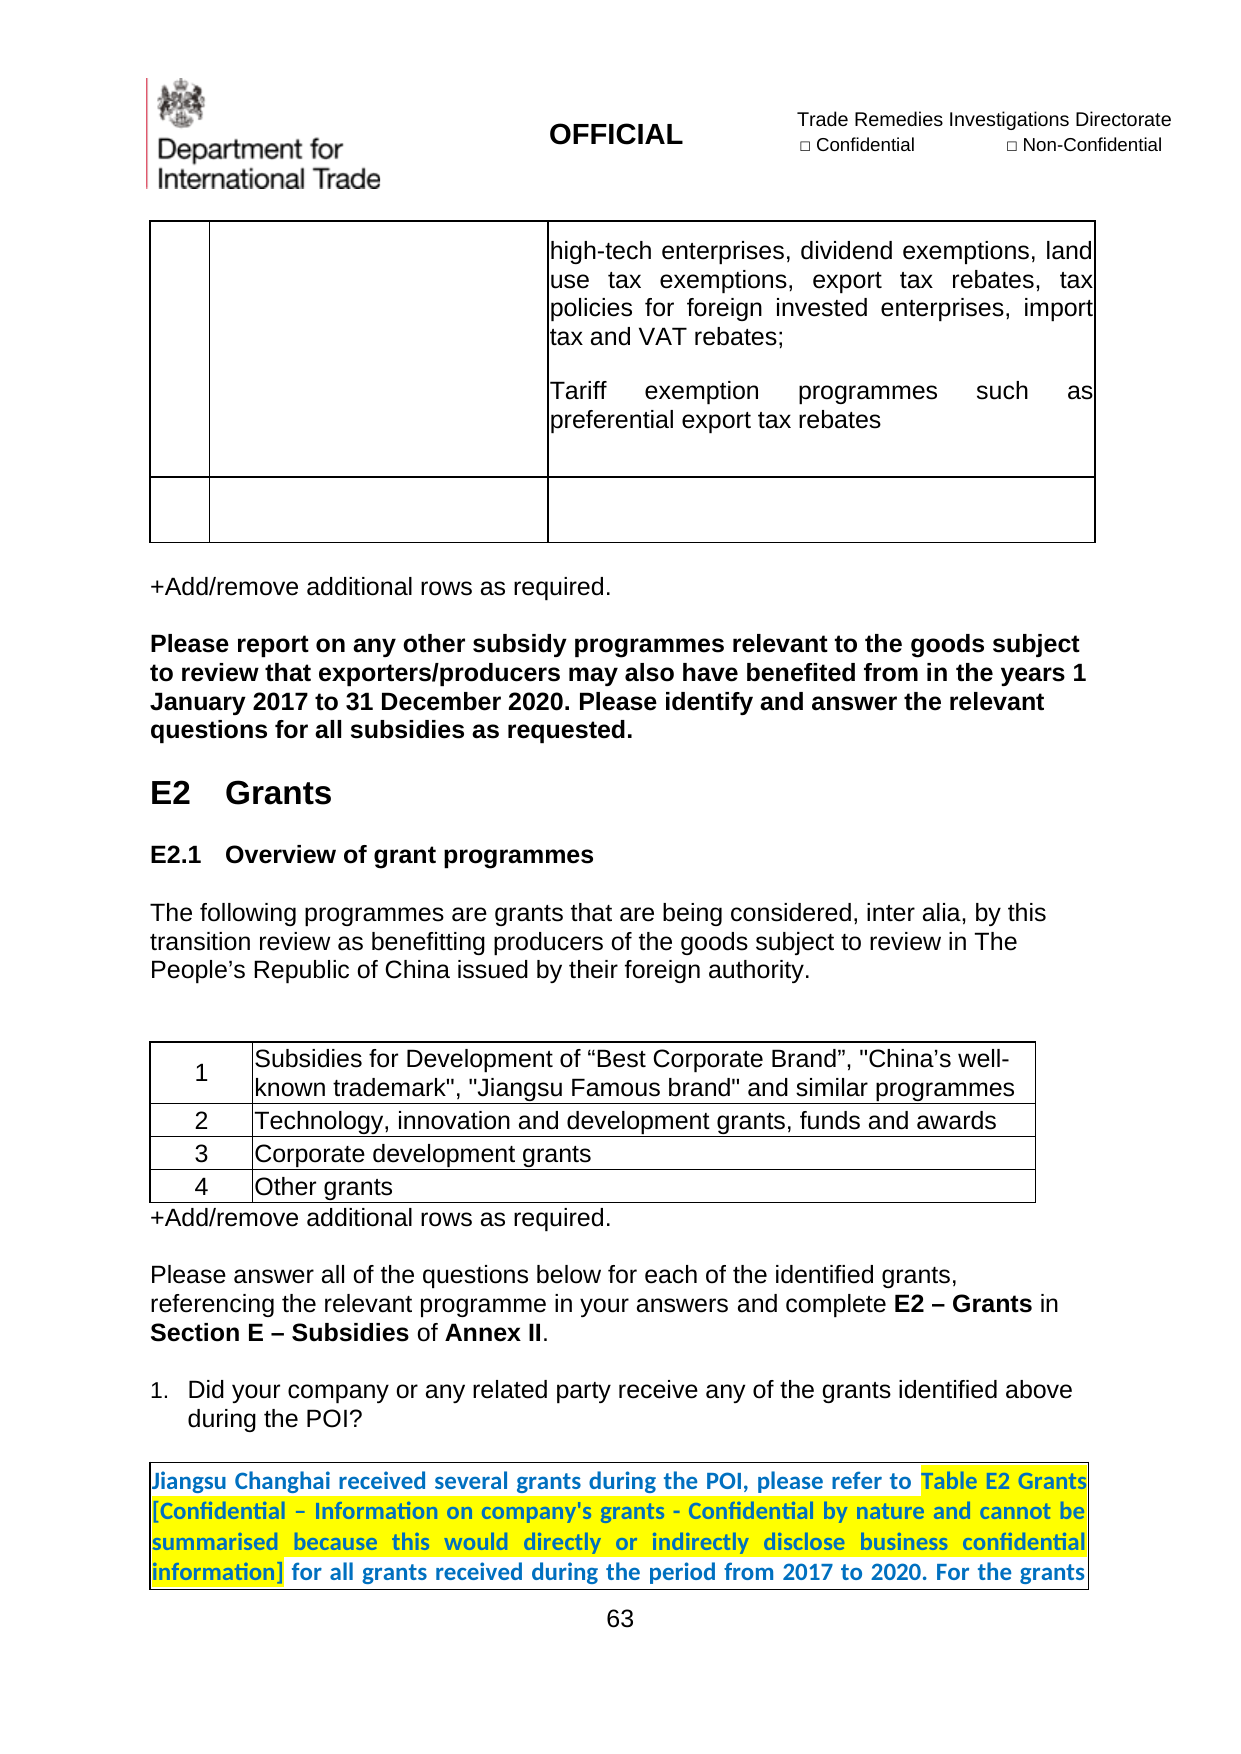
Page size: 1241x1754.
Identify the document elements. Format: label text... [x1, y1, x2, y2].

table_cell Other grants [253, 1170, 1035, 1202]
table_header Subsidies for Development of “Best Corporate Brand”, "China’s well-known trademark", "Jiangsu Famous brand" and similar programmes [253, 1043, 1035, 1103]
table_cell 2 [151, 1104, 252, 1136]
table_cell high-tech enterprises, dividend exemptions, land use tax exemptions, export tax rebates, tax policies for foreign invested enterprises, import tax and VAT rebates; Tariff exemption programmes such as preferential export tax rebates [549, 222, 1094, 476]
table_cell Technology, innovation and development grants, funds and awards [253, 1104, 1035, 1136]
table_cell [210, 510, 547, 541]
table_cell [151, 478, 209, 509]
table_cell 3 [151, 1137, 252, 1169]
table_cell [151, 222, 209, 476]
list Did your company or any related party receive any of the grants identified above during the POI? [150, 1375, 1090, 1433]
text The following programmes are grants that are being considered, inter alia, by this transition review as benefitting producers of the goods subject to review in The People’s Republic of China issued by their foreign authority. [150, 898, 1090, 984]
table_header Jiangsu Changhai received several grants during the POI, please refer to Table E2 Grants [Confidential – Information on company's grants - Confidential by nature and cannot be summarised because this would directly or indirectly disclose business confidential information] for all grants received during the period from 2017 to 2020. For the grants [151, 1463, 1088, 1589]
subtitle E2 Grants [150, 773, 1090, 811]
table_cell 4 [151, 1170, 252, 1202]
text E2.1 Overview of grant programmes [150, 840, 1090, 869]
table_cell [210, 222, 547, 476]
text +Add/remove additional rows as required. [150, 543, 1090, 601]
table_cell [549, 510, 1094, 541]
text Please answer all of the questions below for each of the identified grants, referencing the relevant programme in your answers and complete E2 – Grants in Section E – Subsidies of Annex II. [150, 1260, 1090, 1347]
table_cell [549, 478, 1094, 509]
table_cell [151, 510, 209, 541]
text +Add/remove additional rows as required. [150, 1203, 1090, 1232]
table_cell Corporate development grants [253, 1137, 1035, 1169]
text Please report on any other subsidy programmes relevant to the goods subject to review that exporters/producers may also have benefited from in the years 1 January 2017 to 31 December 2020. Please identify and answer the relevant questions for all subsidies as requested. [150, 629, 1090, 744]
table_header 1 [151, 1043, 252, 1103]
table_cell [210, 478, 547, 509]
